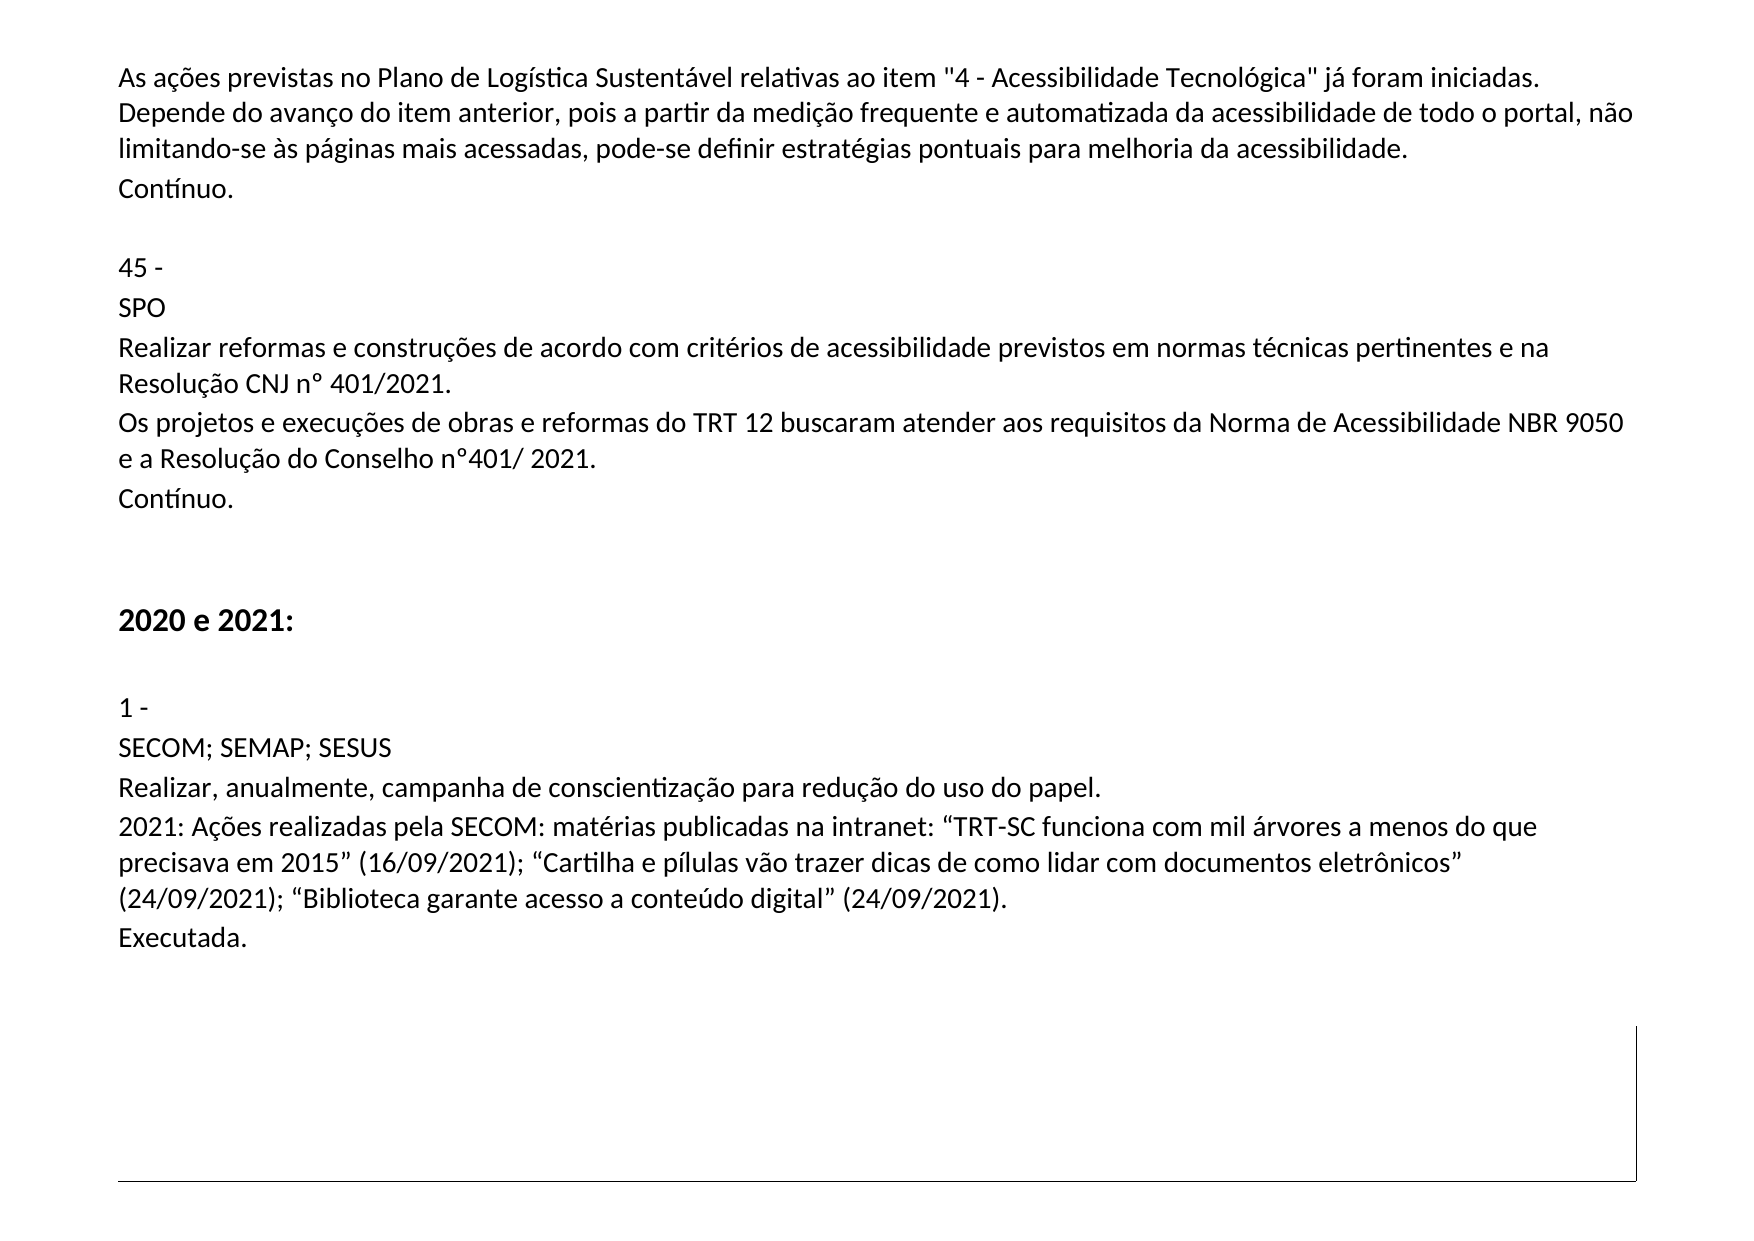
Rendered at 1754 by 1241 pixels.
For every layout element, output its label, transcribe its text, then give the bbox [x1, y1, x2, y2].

text Contínuo. [118, 170, 1636, 206]
text 2021: Ações realizadas pela SECOM: matérias publicadas na intranet: “TRT-SC funciona com mil árvores a menos do que precisava em 2015” (16/09/2021); “Cartilha e pílulas vão trazer dicas de como lidar com documentos eletrônicos” (24/09/2021); “Biblioteca garante acesso a conteúdo digital” (24/09/2021). [118, 808, 1636, 915]
text SECOM; SEMAP; SESUS [118, 729, 1636, 764]
text 1 - [118, 689, 1636, 725]
text Executada. [118, 919, 1636, 955]
text Realizar, anualmente, campanha de conscientização para redução do uso do papel. [118, 769, 1636, 804]
text 45 - [118, 249, 1636, 285]
text 2020 e 2021: [118, 599, 1636, 640]
text Os projetos e execuções de obras e reformas do TRT 12 buscaram atender aos requisitos da Norma de Acessibilidade NBR 9050 e a Resolução do Conselho nº401/ 2021. [118, 404, 1636, 476]
text Realizar reformas e construções de acordo com critérios de acessibilidade previstos em normas técnicas pertinentes e na Resolução CNJ nº 401/2021. [118, 329, 1636, 400]
text SPO [118, 289, 1636, 325]
text Contínuo. [118, 480, 1636, 516]
text As ações previstas no Plano de Logística Sustentável relativas ao item "4 - Acessibilidade Tecnológica" já foram iniciadas. Depende do avanço do item anterior, pois a partir da medição frequente e automatizada da acessibilidade de todo o portal, não limitando-se às páginas mais acessadas, pode-se definir estratégias pontuais para melhoria da acessibilidade. [118, 59, 1636, 166]
